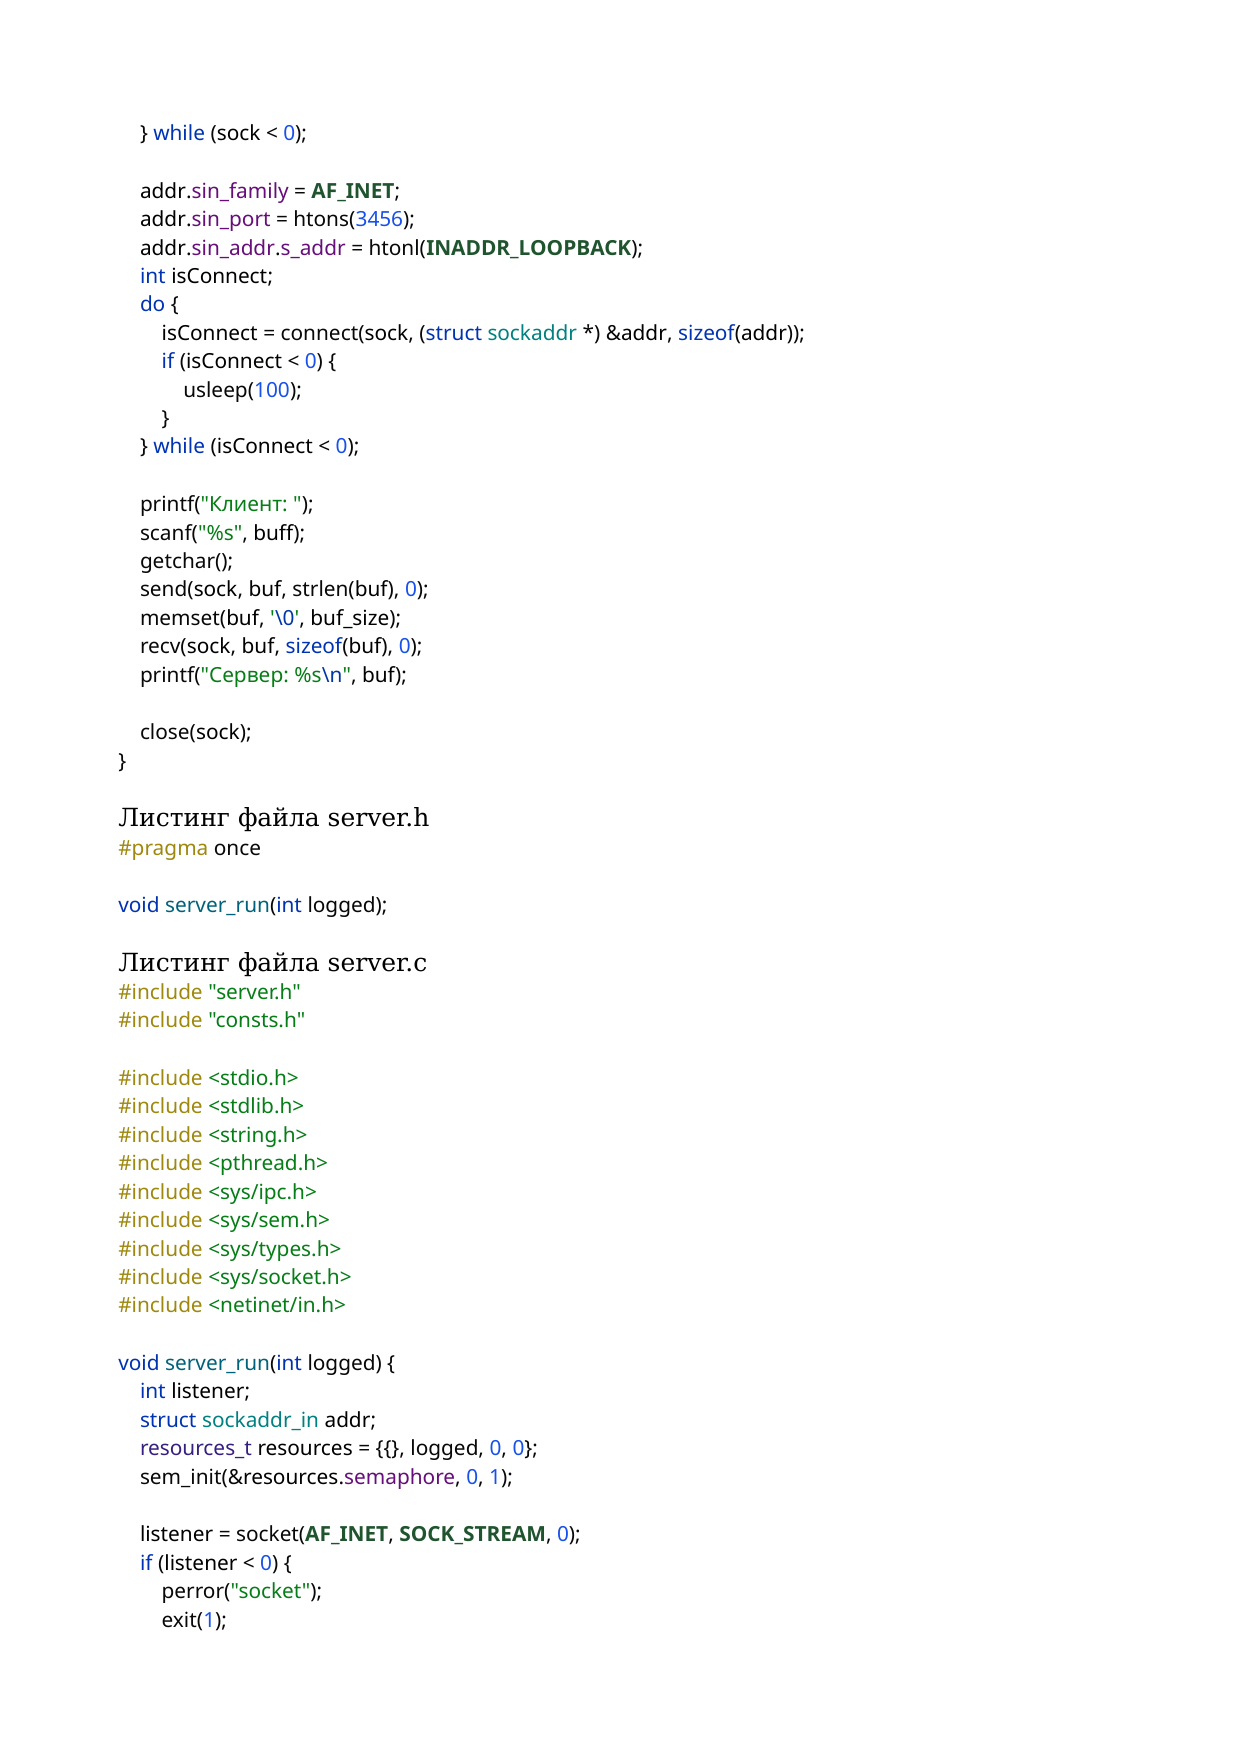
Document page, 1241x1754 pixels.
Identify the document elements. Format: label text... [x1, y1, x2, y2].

text #include "server.h" #include "consts.h" #include <stdio.h> #include <stdlib.h> #include <string.h> #include <pthread.h> #include <sys/ipc.h> #include <sys/sem.h> #include <sys/types.h> #include <sys/socket.h> #include <netinet/in.h> void server_run(int logged) { int listener; struct sockaddr_in addr; resources_t resources = {{}, logged, 0, 0}; sem_init(&resources.semaphore, 0, 1); listener = socket(AF_INET, SOCK_STREAM, 0); if (listener < 0) { perror("socket"); exit(1); [118, 977, 1122, 1633]
text Листинг файла server.c [118, 948, 1122, 977]
text #pragma once void server_run(int logged); [118, 833, 1122, 948]
text } while (sock < 0); addr.sin_family = AF_INET; addr.sin_port = htons(3456); addr.sin_addr.s_addr = htonl(INADDR_LOOPBACK); int isConnect; do { isConnect = connect(sock, (struct sockaddr *) &addr, sizeof(addr)); if (isConnect < 0) { usleep(100); } } while (isConnect < 0); printf("Клиент: "); scanf("%s", buff); getchar(); send(sock, buf, strlen(buf), 0); memset(buf, '\0', buf_size); recv(sock, buf, sizeof(buf), 0); printf("Сервер: %s\n", buf); close(sock); } [118, 118, 1122, 803]
text Листинг файла server.h [118, 803, 1122, 833]
